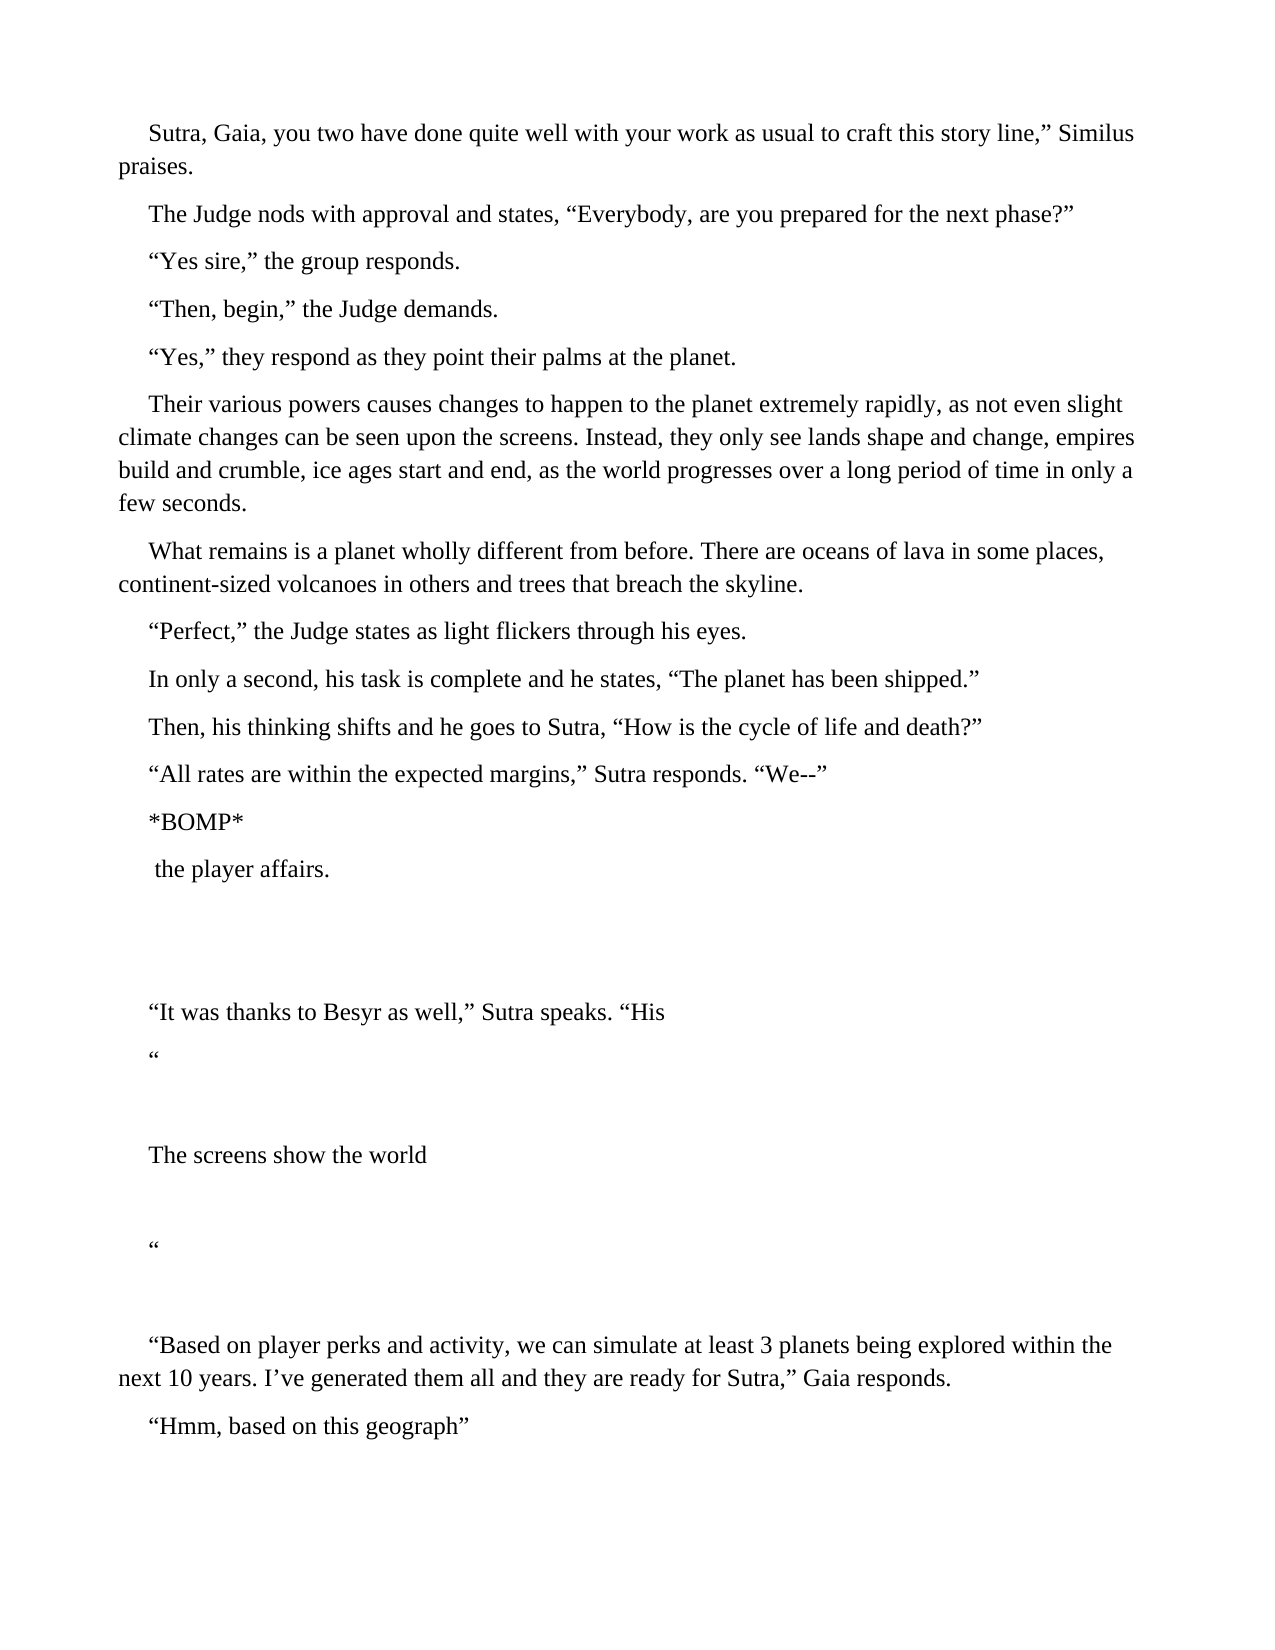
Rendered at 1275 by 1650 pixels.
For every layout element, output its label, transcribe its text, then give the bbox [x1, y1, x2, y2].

text “ [118, 1235, 1157, 1264]
text “It was thanks to Besyr as well,” Sutra speaks. “His [118, 997, 1157, 1026]
text *BOMP* [118, 807, 1157, 836]
text the player affairs. [118, 854, 1157, 883]
text What remains is a planet wholly different from before. There are oceans of lava in some places, continent-sized volcanoes in others and trees that breach the skyline. [118, 536, 1157, 598]
text Their various powers causes changes to happen to the planet extremely rapidly, as not even slight climate changes can be seen upon the screens. Instead, they only see lands shape and change, empires build and crumble, ice ages start and end, as the world progresses over a long period of time in only a few seconds. [118, 389, 1157, 517]
text “Yes sire,” the group responds. [118, 246, 1157, 275]
text “Perfect,” the Judge states as light flickers through his eyes. [118, 616, 1157, 645]
text “Yes,” they respond as they point their palms at the planet. [118, 342, 1157, 370]
text “All rates are within the expected margins,” Sutra responds. “We--” [118, 759, 1157, 788]
text The Judge nods with approval and states, “Everybody, are you prepared for the next phase?” [118, 199, 1157, 227]
text “ [118, 1045, 1157, 1074]
text In only a second, his task is complete and he states, “The planet has been shipped.” [118, 664, 1157, 693]
text “Based on player perks and activity, we can simulate at least 3 planets being explored within the next 10 years. I’ve generated them all and they are ready for Sutra,” Gaia responds. [118, 1331, 1157, 1392]
text Sutra, Gaia, you two have done quite well with your work as usual to craft this story line,” Similus praises. [118, 118, 1157, 180]
text Then, his thinking shifts and he goes to Sutra, “How is the cycle of life and death?” [118, 712, 1157, 740]
text The screens show the world [118, 1140, 1157, 1169]
text “Hmm, based on this geograph” [118, 1411, 1157, 1440]
text “Then, begin,” the Judge demands. [118, 294, 1157, 323]
